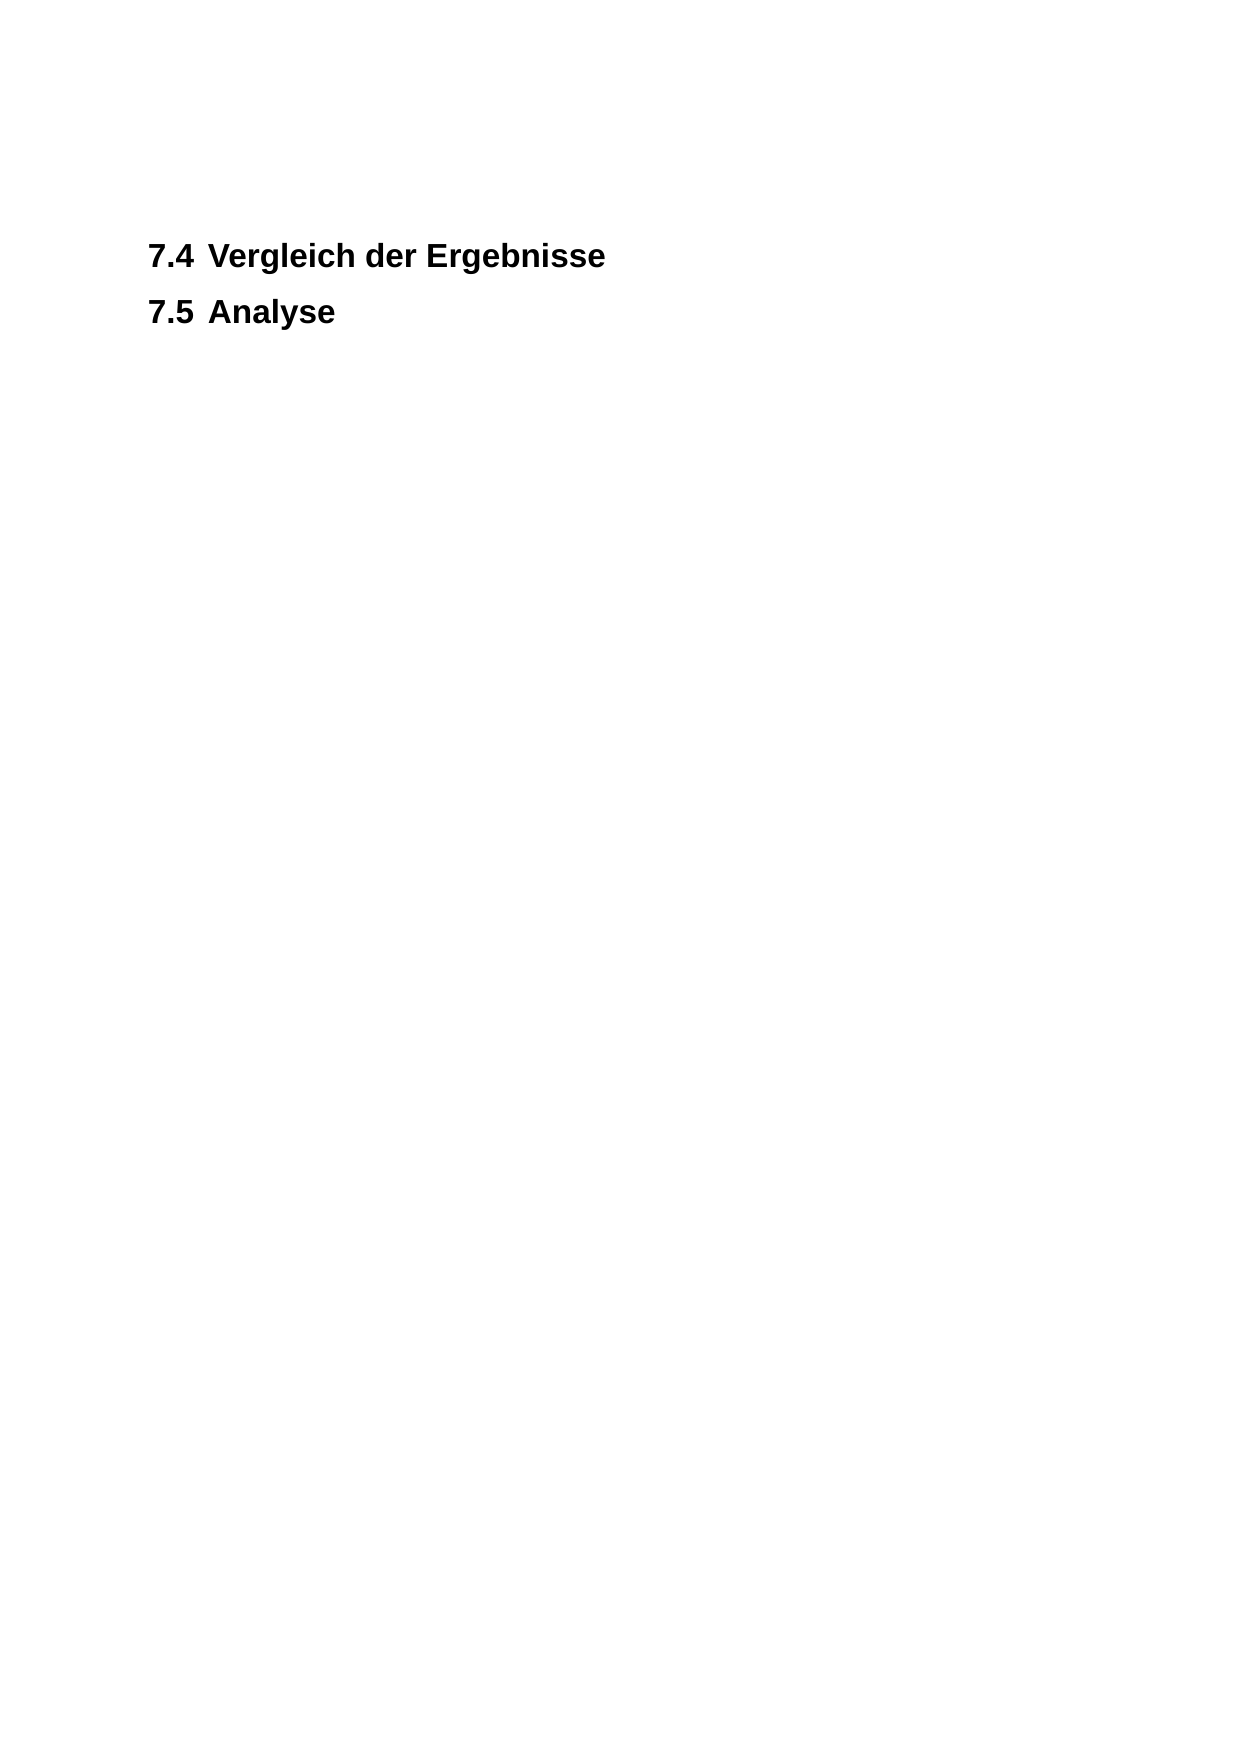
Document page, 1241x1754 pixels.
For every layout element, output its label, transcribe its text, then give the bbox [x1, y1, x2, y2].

subtitle Analyse [148, 292, 1092, 331]
subtitle Vergleich der Ergebnisse [148, 236, 1092, 275]
